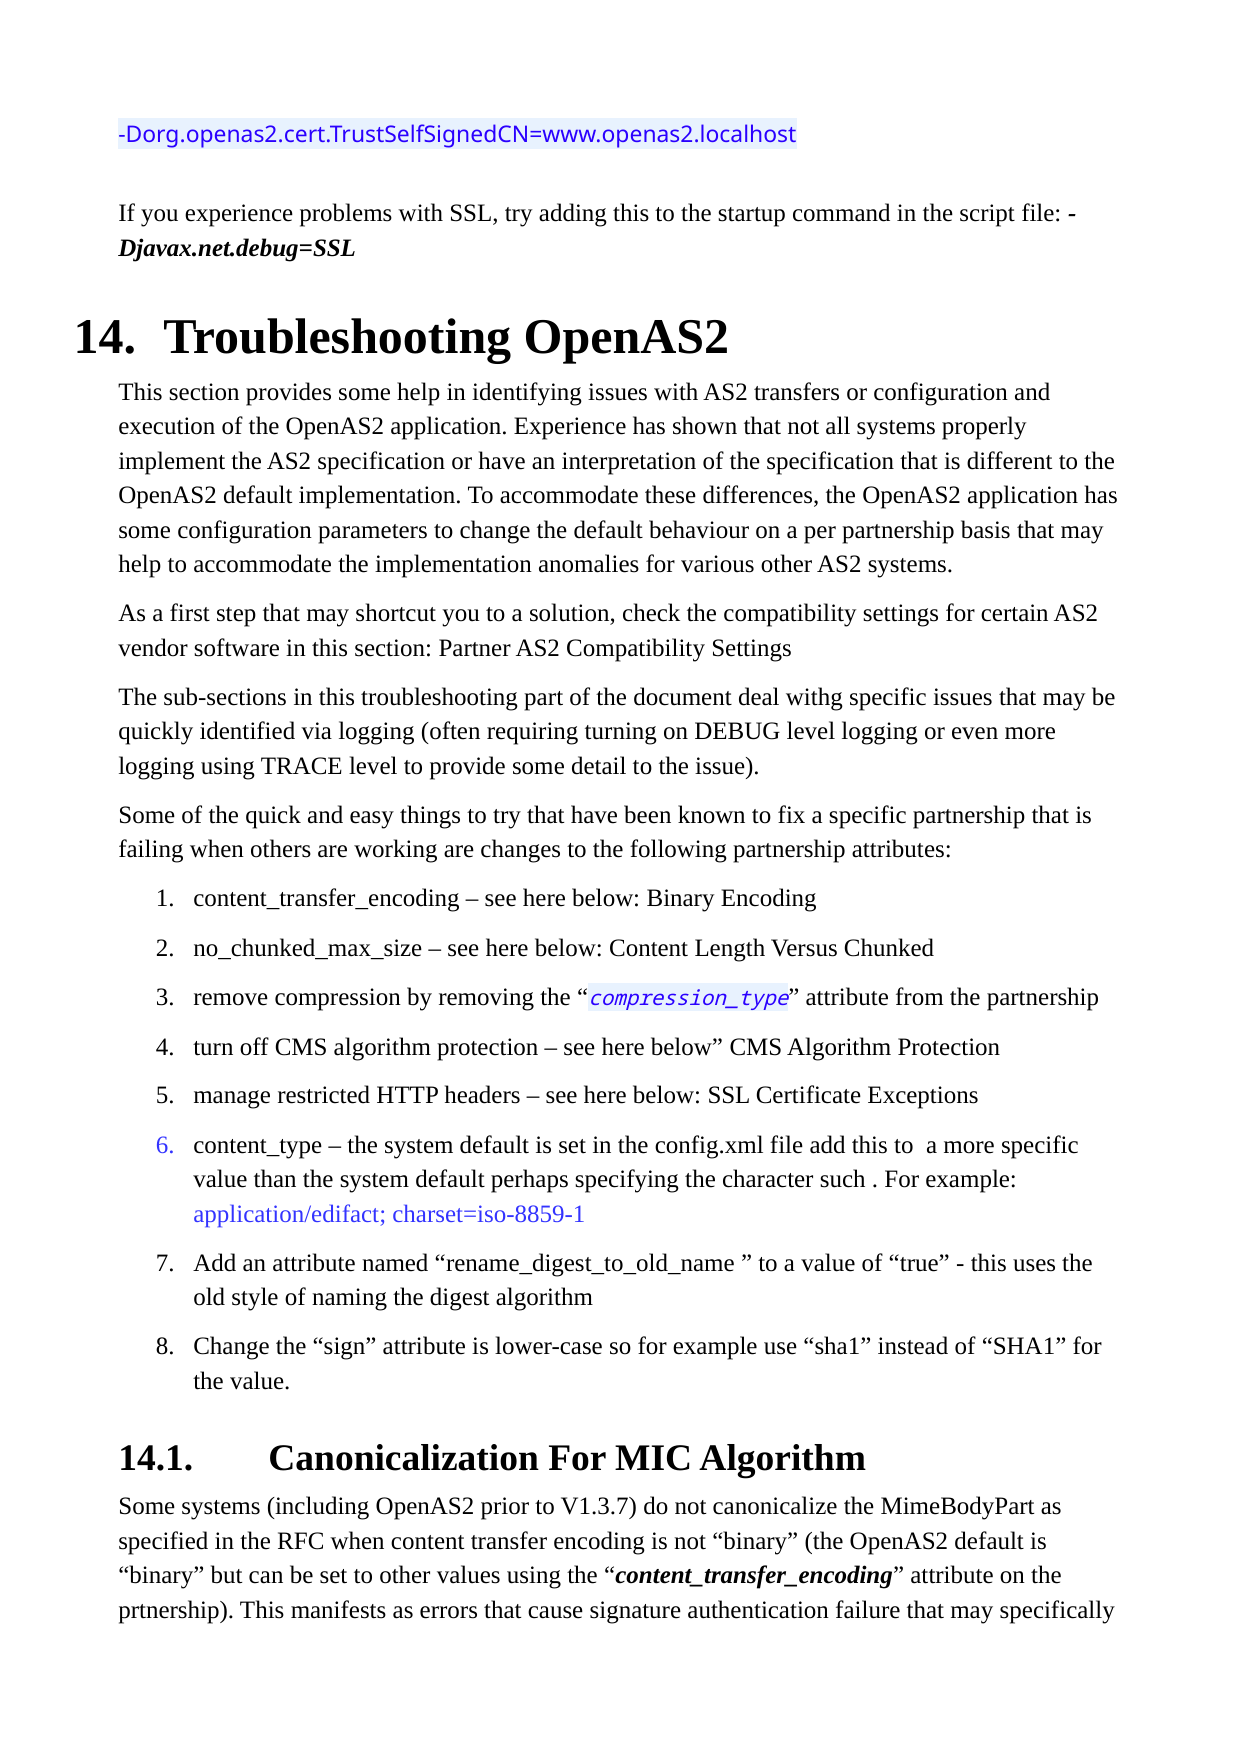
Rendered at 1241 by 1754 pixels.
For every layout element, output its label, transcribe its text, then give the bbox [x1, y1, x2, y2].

subtitle Canonicalization For MIC Algorithm [118, 1436, 1122, 1479]
list content_transfer_encoding – see here below: Binary Encoding [156, 883, 1122, 912]
list Add an attribute named “rename_digest_to_old_name ” to a value of “true” - this uses the old style of naming the digest algorithm [156, 1248, 1122, 1311]
list turn off CMS algorithm protection – see here below” CMS Algorithm Protection [156, 1032, 1122, 1060]
list no_chunked_max_size – see here below: Content Length Versus Chunked [156, 933, 1122, 961]
list content_type – the system default is set in the config.xml file add this to a more specific value than the system default perhaps specifying the character such . For example: application/edifact; charset=iso-8859-1 [156, 1130, 1122, 1227]
text As a first step that may shortcut you to a solution, check the compatibility settings for certain AS2 vendor software in this section: Partner AS2 Compatibility Settings [118, 598, 1122, 662]
text Some of the quick and easy things to try that have been known to fix a specific partnership that is failing when others are working are changes to the following partnership attributes: [118, 800, 1122, 863]
text Some systems (including OpenAS2 prior to V1.3.7) do not canonicalize the MimeBodyPart as specified in the RFC when content transfer encoding is not “binary” (the OpenAS2 default is “binary” but can be set to other values using the “content_transfer_encoding” attribute on the prtnership). This manifests as errors that cause signature authentication failure that may specifically [118, 1491, 1122, 1623]
subtitle Troubleshooting OpenAS2 [73, 307, 1122, 364]
list Change the “sign” attribute is lower-case so for example use “sha1” instead of “SHA1” for the value. [156, 1331, 1122, 1394]
text This section provides some help in identifying issues with AS2 transfers or configuration and execution of the OpenAS2 application. Experience has shown that not all systems properly implement the AS2 specification or have an interpretation of the specification that is different to the OpenAS2 default implementation. To accommodate these differences, the OpenAS2 application has some configuration parameters to change the default behaviour on a per partnership basis that may help to accommodate the implementation anomalies for various other AS2 systems. [118, 377, 1122, 578]
text The sub-sections in this troubleshooting part of the document deal withg specific issues that may be quickly identified via logging (often requiring turning on DEBUG level logging or even more logging using TRACE level to provide some detail to the issue). [118, 682, 1122, 780]
list manage restricted HTTP headers – see here below: SSL Certificate Exceptions [156, 1081, 1122, 1109]
text -Dorg.openas2.cert.TrustSelfSignedCN=www.openas2.localhost [118, 118, 1122, 149]
text If you experience problems with SSL, try adding this to the startup command in the script file: -Djavax.net.debug=SSL [118, 198, 1122, 262]
list remove compression by removing the “compression_type” attribute from the partnership [156, 982, 1122, 1011]
